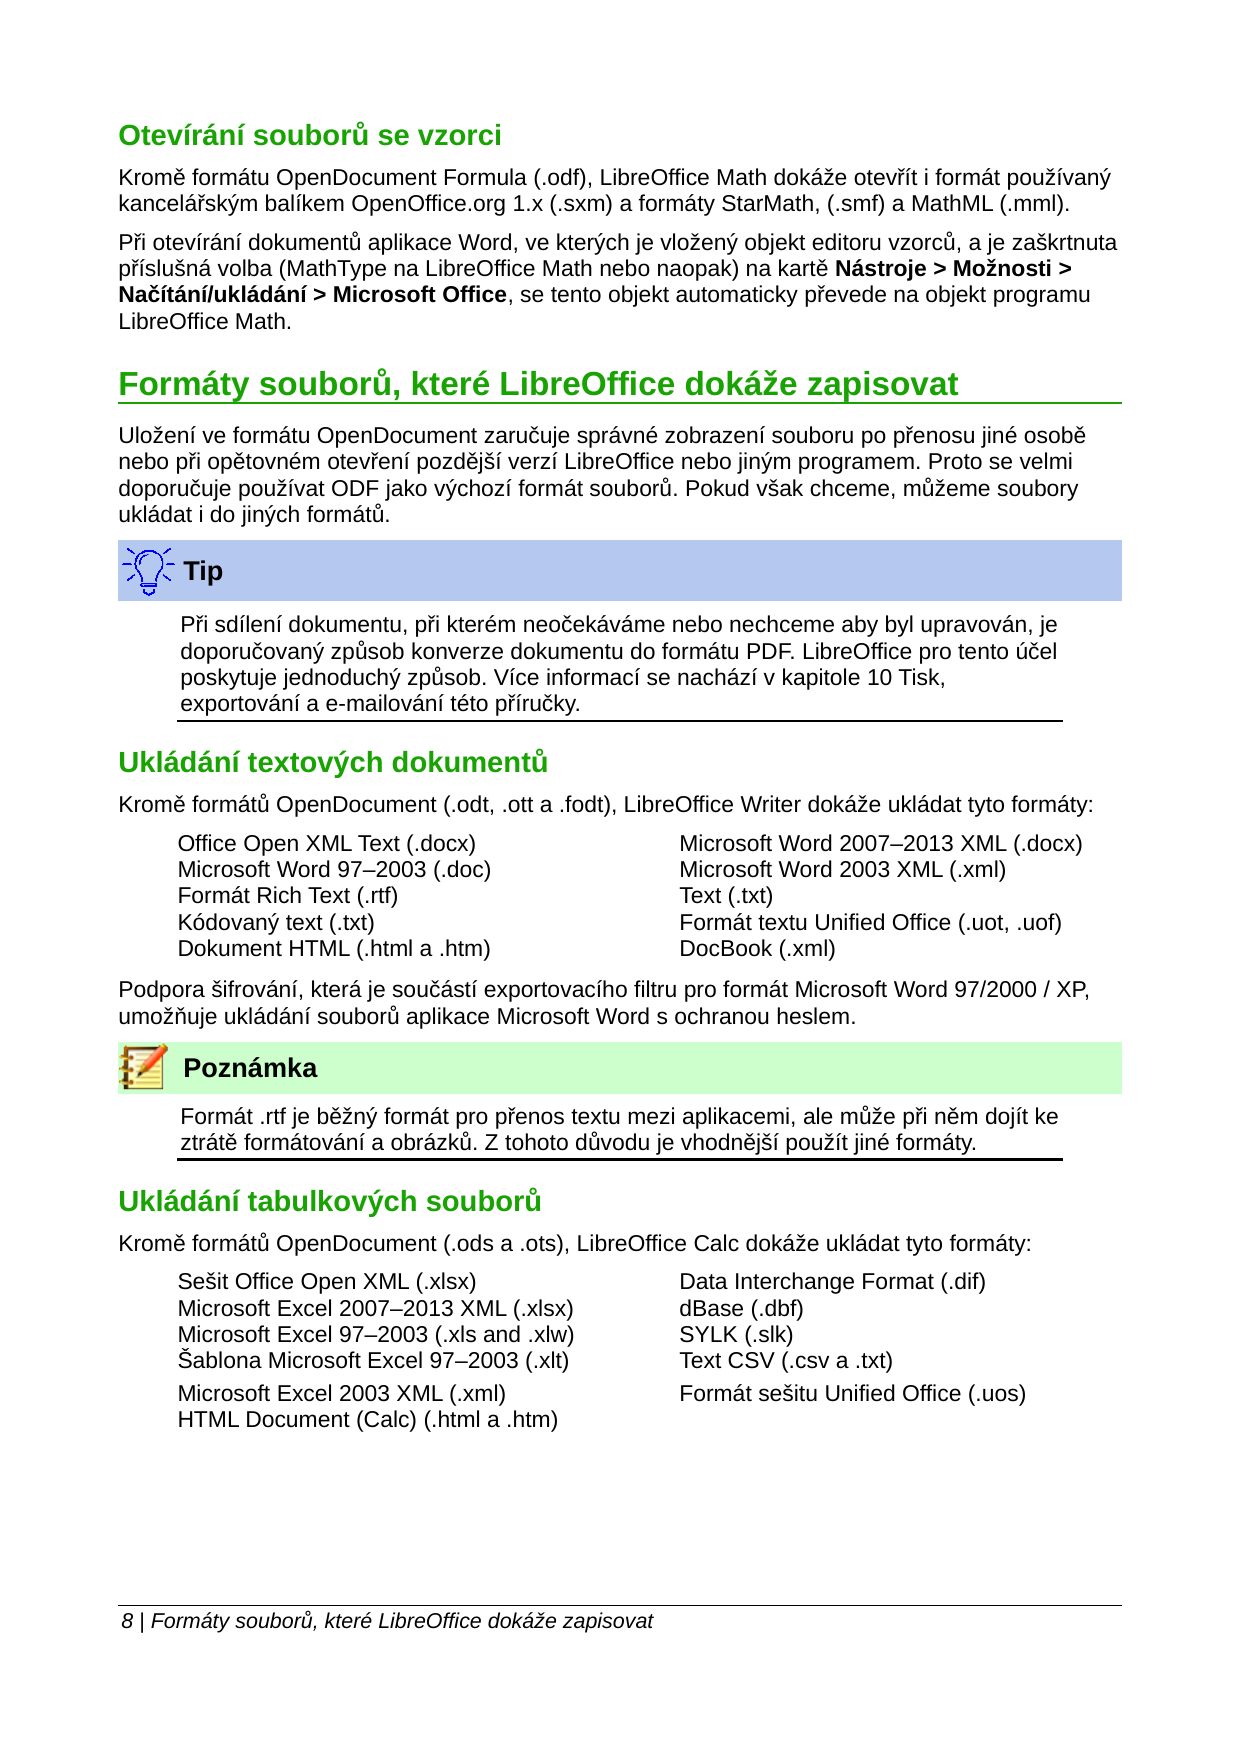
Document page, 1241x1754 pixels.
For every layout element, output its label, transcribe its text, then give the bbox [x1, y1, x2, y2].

subtitle Ukládání tabulkových souborů [118, 1184, 1122, 1218]
table_header Data Interchange Format (.dif) [620, 1268, 1122, 1295]
table_cell Text CSV (.csv a .txt) [620, 1348, 1122, 1380]
table_cell HTML Document (Calc) (.html a .htm) [118, 1406, 620, 1435]
list Kromě formátů OpenDocument (.odt, .ott a .fodt), LibreOffice Writer dokáže ukládat tyto formáty: [118, 791, 1122, 817]
table_cell Formát Rich Text (.rtf) [118, 883, 620, 909]
table_cell Microsoft Word 97–2003 (.doc) [118, 856, 620, 882]
table_header Office Open XML Text (.docx) [118, 830, 620, 856]
text Při sdílení dokumentu, při kterém neočekáváme nebo nechceme aby byl upravován, je doporučovaný způsob konverze dokumentu do formátu PDF. LibreOffice pro tento účel poskytuje jednoduchý způsob. Více informací se nachází v kapitole 10 Tisk, exportování a e-mailování této příručky. [177, 608, 1063, 720]
subtitle Tip [118, 540, 1122, 601]
table_cell [620, 1406, 1122, 1435]
table_cell Microsoft Excel 2003 XML (.xml) [118, 1380, 620, 1406]
picture [119, 1042, 170, 1093]
table_cell Microsoft Excel 97–2003 (.xls and .xlw) [118, 1321, 620, 1347]
table_cell SYLK (.slk) [620, 1321, 1122, 1347]
table_cell Formát textu Unified Office (.uot, .uof) [620, 909, 1122, 935]
table_header Microsoft Word 2007–2013 XML (.docx) [620, 830, 1122, 856]
table_cell Dokument HTML (.html a .htm) [118, 935, 620, 961]
subtitle Ukládání textových dokumentů [118, 746, 1122, 779]
text Uložení ve formátu OpenDocument zaručuje správné zobrazení souboru po přenosu jiné osobě nebo při opětovném otevření pozdější verzí LibreOffice nebo jiným programem. Proto se velmi doporučuje používat ODF jako výchozí formát souborů. Pokud však chceme, můžeme soubory ukládat i do jiných formátů. [118, 422, 1122, 527]
subtitle Otevírání souborů se vzorci [118, 118, 1122, 152]
table_cell Text (.txt) [620, 883, 1122, 909]
table_cell Microsoft Excel 2007–2013 XML (.xlsx) [118, 1295, 620, 1321]
list Kromě formátů OpenDocument (.ods a .ots), LibreOffice Calc dokáže ukládat tyto formáty: [118, 1229, 1122, 1256]
text Podpora šifrování, která je součástí exportovacího filtru pro formát Microsoft Word 97/2000 / XP, umožňuje ukládání souborů aplikace Microsoft Word s ochranou heslem. [118, 976, 1122, 1029]
table_cell Kódovaný text (.txt) [118, 909, 620, 935]
table_cell DocBook (.xml) [620, 935, 1122, 961]
subtitle Formáty souborů, které LibreOffice dokáže zapisovat [118, 363, 1122, 402]
table_cell Formát sešitu Unified Office (.uos) [620, 1380, 1122, 1406]
table_header Sešit Office Open XML (.xlsx) [118, 1268, 620, 1295]
text Při otevírání dokumentů aplikace Word, ve kterých je vložený objekt editoru vzorců, a je zaškrtnuta příslušná volba (MathType na LibreOffice Math nebo naopak) na kartě Nástroje > Možnosti > Načítání/ukládání > Microsoft Office, se tento objekt automaticky převede na objekt programu LibreOffice Math. [118, 229, 1122, 334]
text Kromě formátu OpenDocument Formula (.odf), LibreOffice Math dokáže otevřít i formát používaný kancelářským balíkem OpenOffice.org 1.x (.sxm) a formáty StarMath, (.smf) a MathML (.mml). [118, 163, 1122, 216]
table_cell Šablona Microsoft Excel 97–2003 (.xlt) [118, 1348, 620, 1380]
subtitle Poznámka [118, 1042, 1122, 1094]
table_cell dBase (.dbf) [620, 1295, 1122, 1321]
picture [119, 540, 179, 600]
text Formát .rtf je běžný formát pro přenos textu mezi aplikacemi, ale může při něm dojít ke ztrátě formátování a obrázků. Z tohoto důvodu je vhodnější použít jiné formáty. [177, 1100, 1063, 1158]
table_cell Microsoft Word 2003 XML (.xml) [620, 856, 1122, 882]
